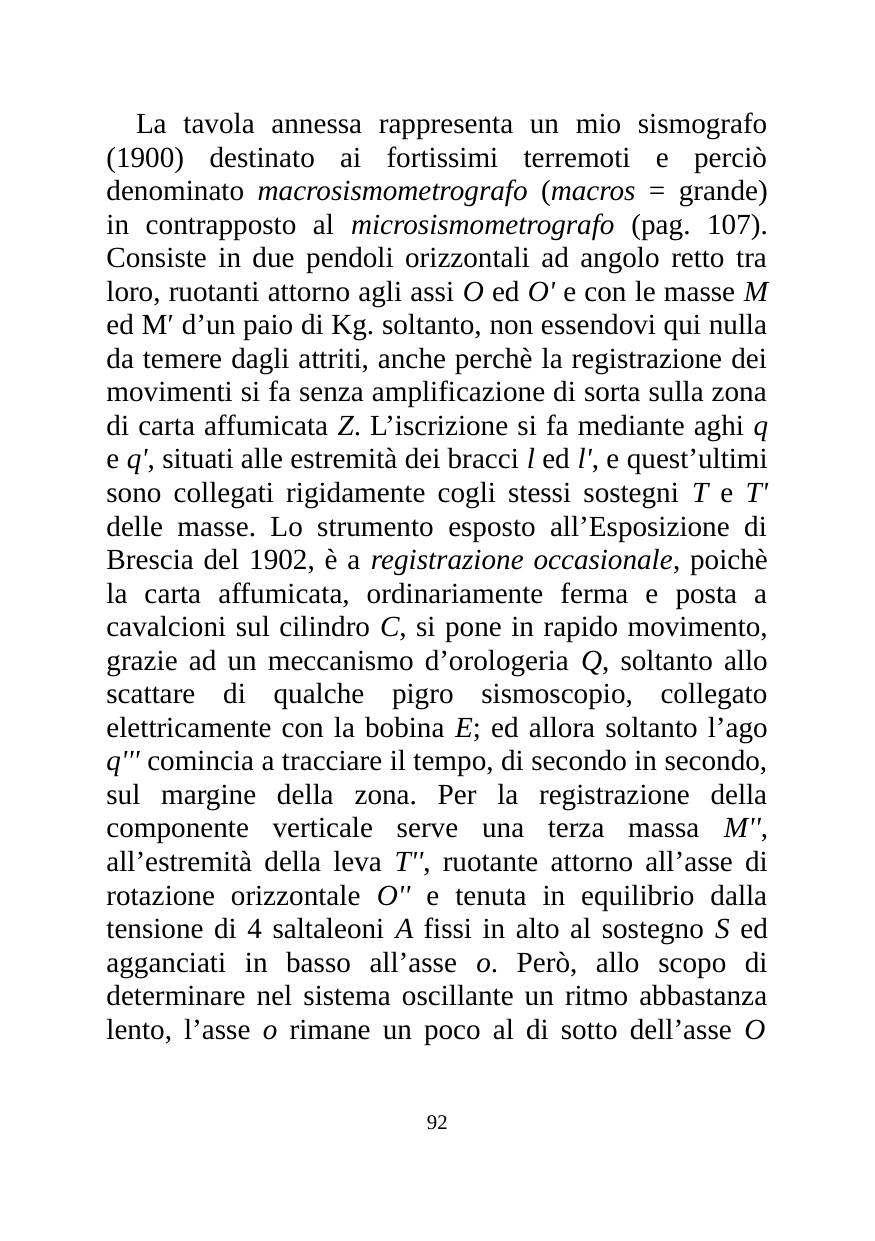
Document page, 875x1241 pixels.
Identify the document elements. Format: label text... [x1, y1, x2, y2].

text La tavola annessa rappresenta un mio sismografo (1900) destinato ai fortissimi terremoti e perciò denominato macrosismometrografo (macros = grande) in contrapposto al microsismometrografo (pag. 107). Consiste in due pendoli orizzontali ad angolo retto tra loro, ruotanti attorno agli assi O ed Oʹ e con le masse M ed Mʹ d’un paio di Kg. soltanto, non essendovi qui nulla da temere dagli attriti, anche perchè la registrazione dei movimenti si fa senza amplificazione di sorta sulla zona di carta affumicata Z. L’iscrizione si fa mediante aghi q e qʹ, situati alle estremità dei bracci l ed lʹ, e quest’ultimi sono collegati rigidamente cogli stessi sostegni T e Tʹ delle masse. Lo strumento esposto all’Esposizione di Brescia del 1902, è a registrazione occasionale, poichè la carta affumicata, ordinariamente ferma e posta a cavalcioni sul cilindro C, si pone in rapido movimento, grazie ad un meccanismo d’orologeria Q, soltanto allo scattare di qualche pigro sismoscopio, collegato elettricamente con la bobina E; ed allora soltanto l’ago qʹʹʹ comincia a tracciare il tempo, di secondo in secondo, sul margine della zona. Per la registrazione della componente verticale serve una terza massa Mʹʹ, all’estremità della leva Tʹʹ, ruotante attorno all’asse di rotazione orizzontale Oʹʹ e tenuta in equilibrio dalla tensione di 4 saltaleoni A fissi in alto al sostegno S ed agganciati in basso all’asse o. Però, allo scopo di determinare nel sistema oscillante un ritmo abbastanza lento, l’asse o rimane un poco al di sotto dell’asse O [106, 106, 768, 1045]
